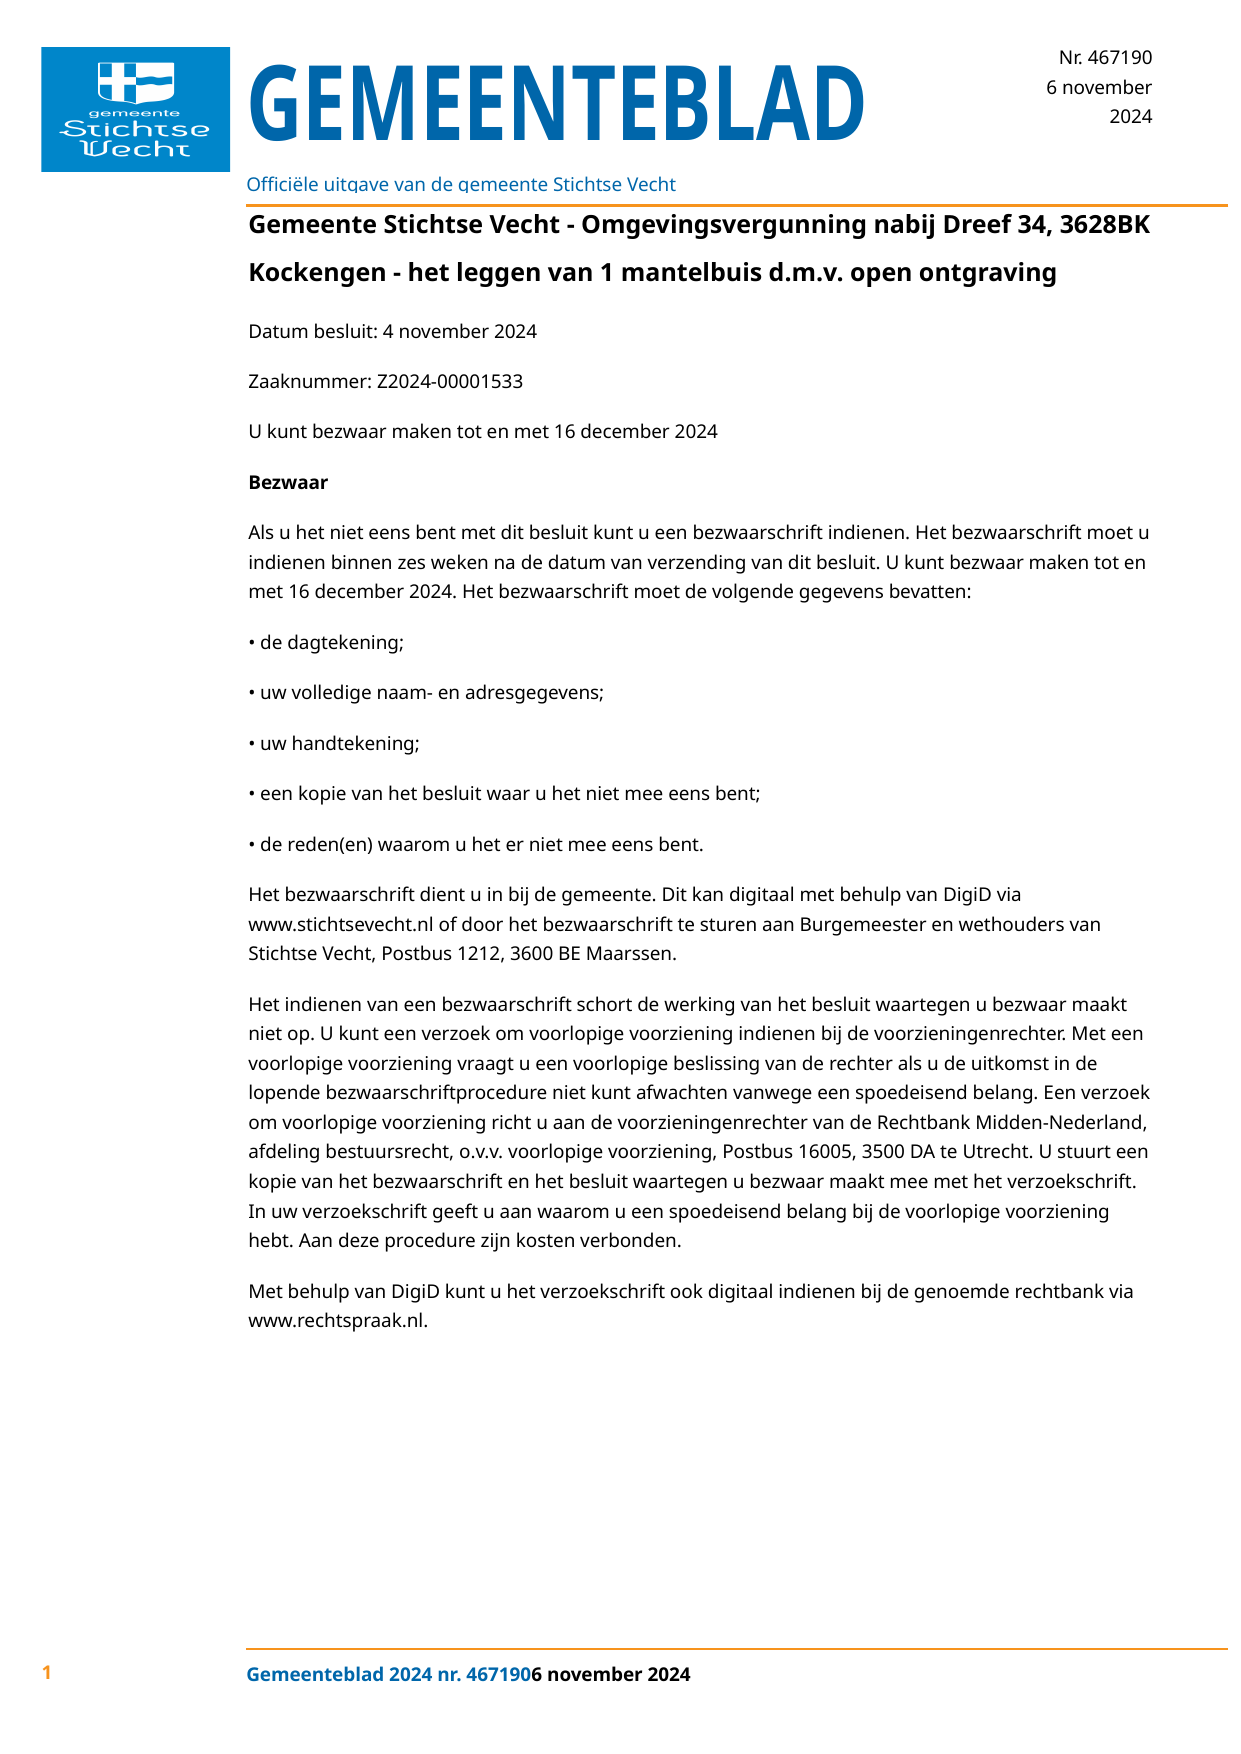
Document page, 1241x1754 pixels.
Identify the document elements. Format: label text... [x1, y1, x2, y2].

text • de dagtekening; [248, 629, 1152, 655]
text Het bezwaarschrift dient u in bij de gemeente. Dit kan digitaal met behulp van DigiD via www.stichtsevecht.nl of door het bezwaarschrift te sturen aan Burgemeester en wethouders van Stichtse Vecht, Postbus 1212, 3600 BE Maarssen. [248, 881, 1152, 966]
text • uw volledige naam- en adresgegevens; [248, 679, 1152, 705]
text • uw handtekening; [248, 730, 1152, 756]
text • een kopie van het besluit waar u het niet mee eens bent; [248, 780, 1152, 806]
text Gemeente Stichtse Vecht - Omgevingsvergunning nabij Dreef 34, 3628BK Kockengen - het leggen van 1 mantelbuis d.m.v. open ontgraving [248, 207, 1152, 288]
text Met behulp van DigiD kunt u het verzoekschrift ook digitaal indienen bij de genoemde rechtbank via www.rechtspraak.nl. [248, 1278, 1152, 1333]
picture [99, 63, 135, 101]
text Als u het niet eens bent met dit besluit kunt u een bezwaarschrift indienen. Het bezwaarschrift moet u indienen binnen zes weken na de datum van verzending van dit besluit. U kunt bezwaar maken tot en met 16 december 2024. Het bezwaarschrift moet de volgende gegevens bevatten: [248, 519, 1152, 604]
text Datum besluit: 4 november 2024 [248, 318, 1152, 344]
text Bezwaar [248, 469, 1152, 495]
text U kunt bezwaar maken tot en met 16 december 2024 [248, 419, 1152, 444]
text Zaaknummer: Z2024-00001533 [248, 368, 1152, 394]
text • de reden(en) waarom u het er niet mee eens bent. [248, 831, 1152, 857]
picture [137, 63, 174, 103]
text Het indienen van een bezwaarschrift schort de werking van het besluit waartegen u bezwaar maakt niet op. U kunt een verzoek om voorlopige voorziening indienen bij de voorzieningenrechter. Met een voorlopige voorziening vraagt u een voorlopige beslissing van de rechter als u de uitkomst in de lopende bezwaarschriftprocedure niet kunt afwachten vanwege een spoedeisend belang. Een verzoek om voorlopige voorziening richt u aan de voorzieningenrechter van de Rechtbank Midden-Nederland, afdeling bestuursrecht, o.v.v. voorlopige voorziening, Postbus 16005, 3500 DA te Utrecht. U stuurt een kopie van het bezwaarschrift en het besluit waartegen u bezwaar maakt mee met het verzoekschrift. In uw verzoekschrift geeft u aan waarom u een spoedeisend belang bij de voorlopige voorziening hebt. Aan deze procedure zijn kosten verbonden. [248, 991, 1152, 1253]
